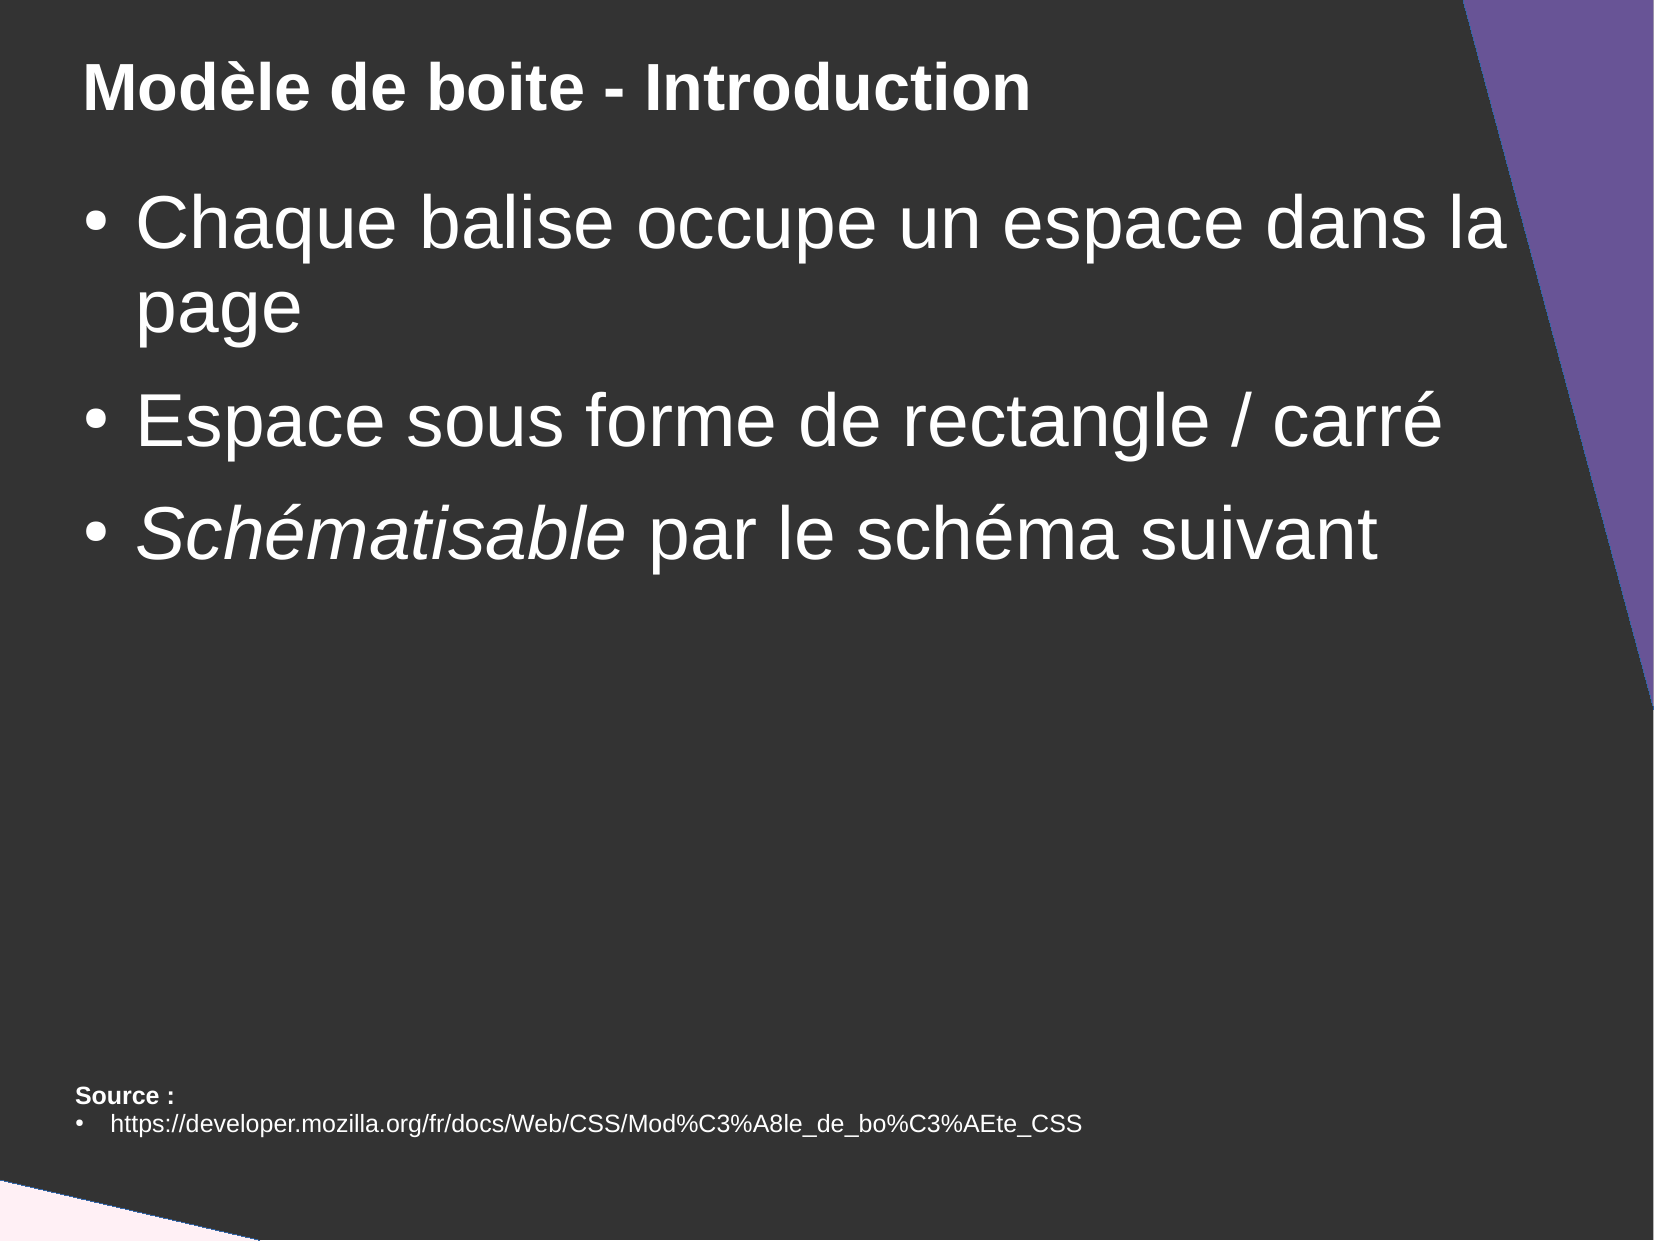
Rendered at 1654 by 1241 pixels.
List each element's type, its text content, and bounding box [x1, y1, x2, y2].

title Modèle de boite - Introduction [82, 49, 1571, 130]
text_box [0, 1179, 264, 1241]
text_box [1463, 0, 1654, 710]
text_box Source : https://developer.mozilla.org/fr/docs/Web/CSS/Mod%C3%A8le_de_bo%C3%AEte_CSS [60, 1074, 1546, 1217]
list Chaque balise occupe un espace dans la page Espace sous forme de rectangle / carré Schématisable par le schéma suivant [64, 180, 1604, 1111]
